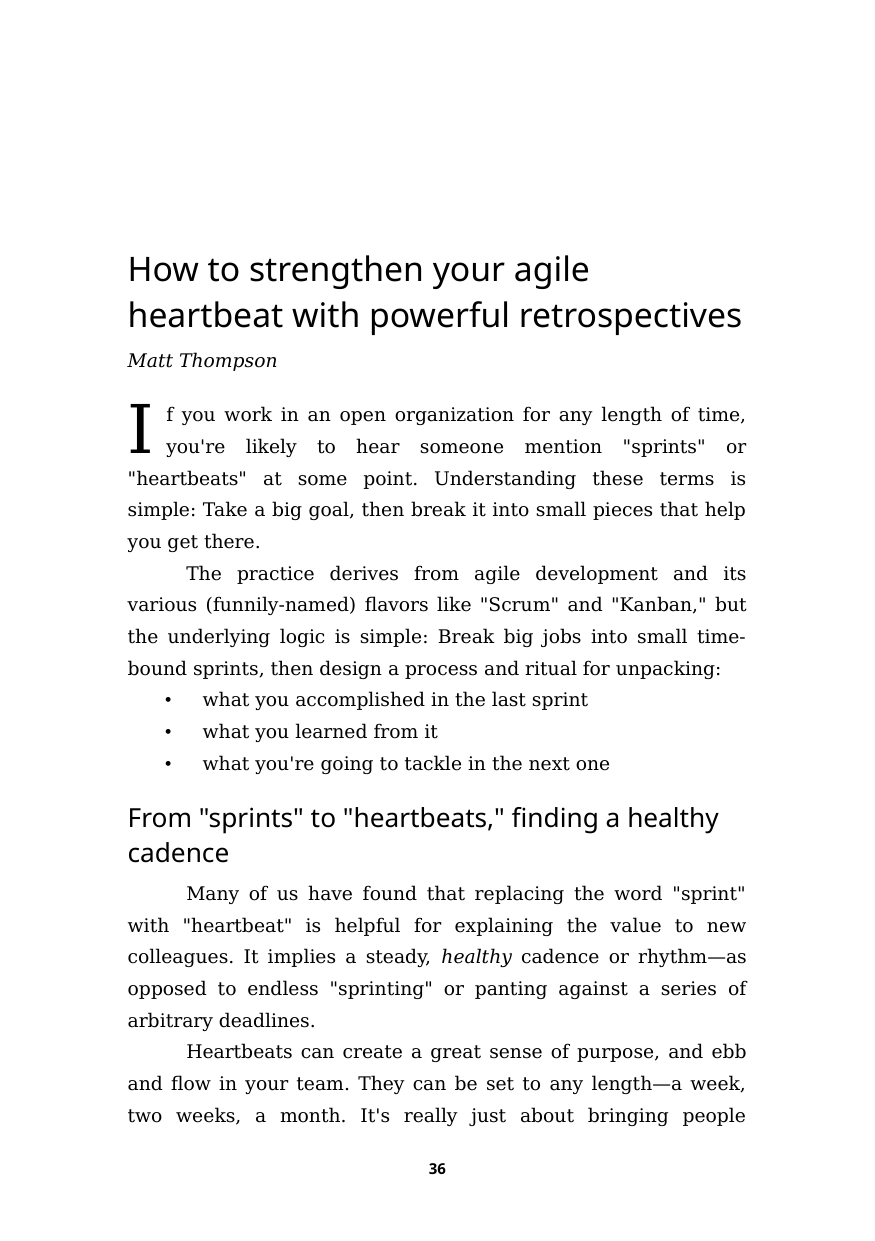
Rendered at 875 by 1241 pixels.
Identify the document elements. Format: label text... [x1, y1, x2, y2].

list what you accomplished in the last sprint [165, 689, 747, 711]
list what you're going to tackle in the next one [165, 753, 747, 774]
text Heartbeats can create a great sense of purpose, and ebb and flow in your team. They can be set to any length—a week, two weeks, a month. It's really just about bringing people [127, 1041, 747, 1126]
text The practice derives from agile development and its various (funnily-named) flavors like "Scrum" and "Kanban," but the underlying logic is simple: Break big jobs into small time-bound sprints, then design a process and ritual for unpacking: [127, 563, 747, 679]
text If you work in an open organization for any length of time, you're likely to hear someone mention "sprints" or "heartbeats" at some point. Understanding these terms is simple: Take a big goal, then break it into small pieces that help you get there. [127, 404, 747, 553]
text Matt Thompson [127, 350, 747, 372]
list what you learned from it [165, 721, 747, 743]
subtitle How to strengthen your agile heartbeat with powerful retrospectives [127, 246, 747, 338]
text Many of us have found that replacing the word "sprint" with "heartbeat" is helpful for explaining the value to new colleagues. It implies a steady, healthy cadence or rhythm—as opposed to endless "sprinting" or panting against a series of arbitrary deadlines. [127, 883, 747, 1031]
subtitle From "sprints" to "heartbeats," finding a healthy cadence [127, 799, 747, 870]
